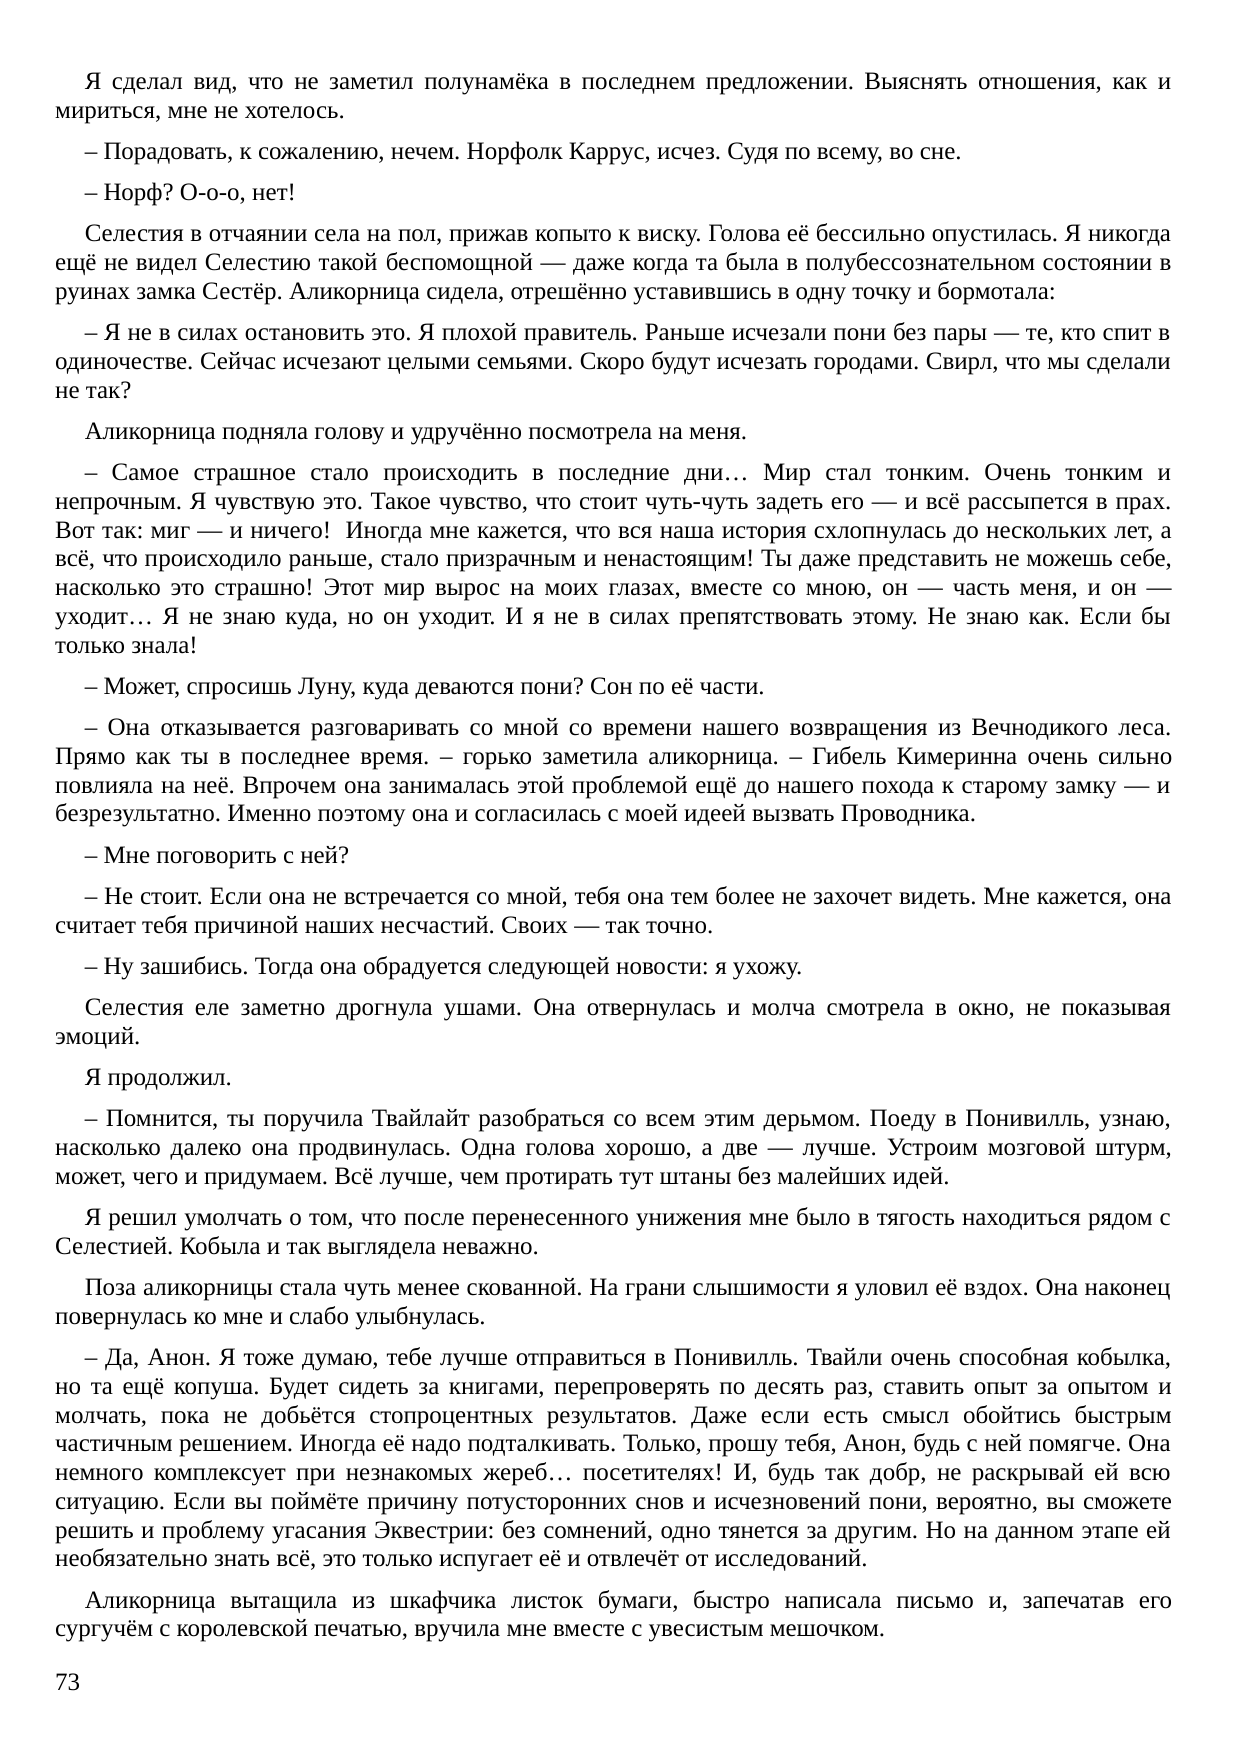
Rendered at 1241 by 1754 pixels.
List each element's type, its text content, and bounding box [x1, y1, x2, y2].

text – Да, Анон. Я тоже думаю, тебе лучше отправиться в Понивилль. Твайли очень способная кобылка, но та ещё копуша. Будет сидеть за книгами, перепроверять по десять раз, ставить опыт за опытом и молчать, пока не добьётся стопроцентных результатов. Даже если есть смысл обойтись быстрым частичным решением. Иногда её надо подталкивать. Только, прошу тебя, Анон, будь с ней помягче. Она немного комплексует при незнакомых жереб… посетителях! И, будь так добр, не раскрывай ей всю ситуацию. Если вы поймёте причину потусторонних снов и исчезновений пони, вероятно, вы сможете решить и проблему угасания Эквестрии: без сомнений, одно тянется за другим. Но на данном этапе ей необязательно знать всё, это только испугает её и отвлечёт от исследований. [55, 1342, 1173, 1572]
text – Не стоит. Если она не встречается со мной, тебя она тем более не захочет видеть. Мне кажется, она считает тебя причиной наших несчастий. Своих — так точно. [55, 881, 1173, 938]
text – Она отказывается разговаривать со мной со времени нашего возвращения из Вечнодикого леса. Прямо как ты в последнее время. – горько заметила аликорница. – Гибель Кимеринна очень сильно повлияла на неё. Впрочем она занималась этой проблемой ещё до нашего похода к старому замку — и безрезультатно. Именно поэтому она и согласилась с моей идеей вызвать Проводника. [55, 712, 1173, 827]
text – Порадовать, к сожалению, нечем. Норфолк Каррус, исчез. Судя по всему, во сне. [55, 136, 1173, 165]
text Я продолжил. [55, 1062, 1173, 1091]
text Селестия еле заметно дрогнула ушами. Она отвернулась и молча смотрела в окно, не показывая эмоций. [55, 992, 1173, 1050]
text Аликорница вытащила из шкафчика листок бумаги, быстро написала письмо и, запечатав его сургучём с королевской печатью, вручила мне вместе с увесистым мешочком. [55, 1585, 1173, 1642]
text – Я не в силах остановить это. Я плохой правитель. Раньше исчезали пони без пары — те, кто спит в одиночестве. Сейчас исчезают целыми семьями. Скоро будут исчезать городами. Свирл, что мы сделали не так? [55, 317, 1173, 403]
text Я решил умолчать о том, что после перенесенного унижения мне было в тягость находиться рядом с Селестией. Кобыла и так выглядела неважно. [55, 1202, 1173, 1260]
text Поза аликорницы стала чуть менее скованной. На грани слышимости я уловил её вздох. Она наконец повернулась ко мне и слабо улыбнулась. [55, 1272, 1173, 1330]
text Селестия в отчаянии села на пол, прижав копыто к виску. Голова её бессильно опустилась. Я никогда ещё не видел Селестию такой беспомощной — даже когда та была в полубессознательном состоянии в руинах замка Сестёр. Аликорница сидела, отрешённо уставившись в одну точку и бормотала: [55, 218, 1173, 305]
text – Может, спросишь Луну, куда деваются пони? Сон по её части. [55, 671, 1173, 700]
text – Ну зашибись. Тогда она обрадуется следующей новости: я ухожу. [55, 951, 1173, 980]
text Я сделал вид, что не заметил полунамёка в последнем предложении. Выяснять отношения, как и мириться, мне не хотелось. [55, 66, 1173, 123]
text – Самое страшное стало происходить в последние дни… Мир стал тонким. Очень тонким и непрочным. Я чувствую это. Такое чувство, что стоит чуть-чуть задеть его — и всё рассыпется в прах. Вот так: миг — и ничего! Иногда мне кажется, что вся наша история схлопнулась до нескольких лет, а всё, что происходило раньше, стало призрачным и ненастоящим! Ты даже представить не можешь себе, насколько это страшно! Этот мир вырос на моих глазах, вместе со мною, он — часть меня, и он — уходит… Я не знаю куда, но он уходит. И я не в силах препятствовать этому. Не знаю как. Если бы только знала! [55, 457, 1173, 658]
text – Помнится, ты поручила Твайлайт разобраться со всем этим дерьмом. Поеду в Понивилль, узнаю, насколько далеко она продвинулась. Одна голова хорошо, а две — лучше. Устроим мозговой штурм, может, чего и придумаем. Всё лучше, чем протирать тут штаны без малейших идей. [55, 1103, 1173, 1190]
text – Мне поговорить с ней? [55, 840, 1173, 868]
text – Норф? О-о-о, нет! [55, 177, 1173, 206]
text Аликорница подняла голову и удручённо посмотрела на меня. [55, 416, 1173, 445]
